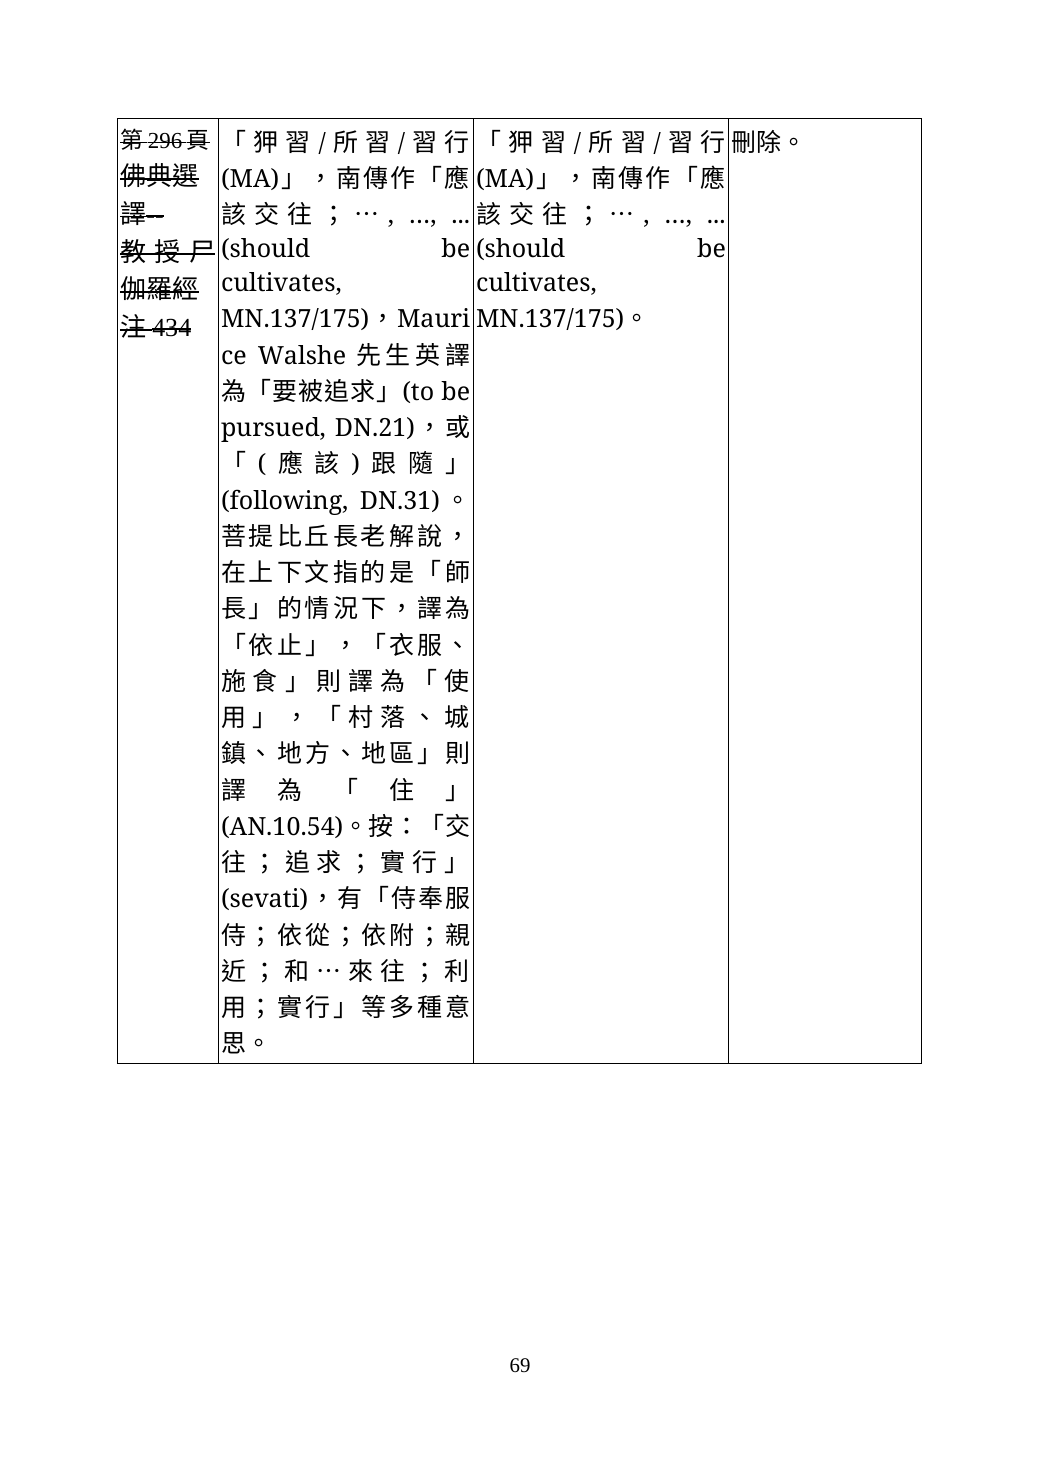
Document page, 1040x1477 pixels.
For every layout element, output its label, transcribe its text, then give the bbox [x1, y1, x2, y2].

table_cell 刪除。 [729, 119, 921, 1063]
table_cell 「狎習/所習/習行(MA)」，南傳作「應該交往；…, …, ...(should be cultivates, MN.137/175)。 [474, 119, 728, 1063]
table_cell 「狎習/所習/習行(MA)」，南傳作「應該交往；…, …, ...(should be cultivates, MN.137/175)，Maurice Walshe先生英譯為「要被追求」(to be pursued, DN.21)，或「(應該)跟隨」(following, DN.31)。菩提比丘長老解說，在上下文指的是「師長」的情況下，譯為「依止」，「衣服、施食」則譯為「使用」，「村落、城鎮、地方、地區」則譯為「住」(AN.10.54)。按：「交往；追求；實行」(sevati)，有「侍奉服侍；依從；依附；親近；和…來往；利用；實行」等多種意思。 [219, 119, 473, 1063]
table_cell 第296頁 佛典選譯-- 教授尸伽羅經 注 434 [118, 119, 218, 1063]
